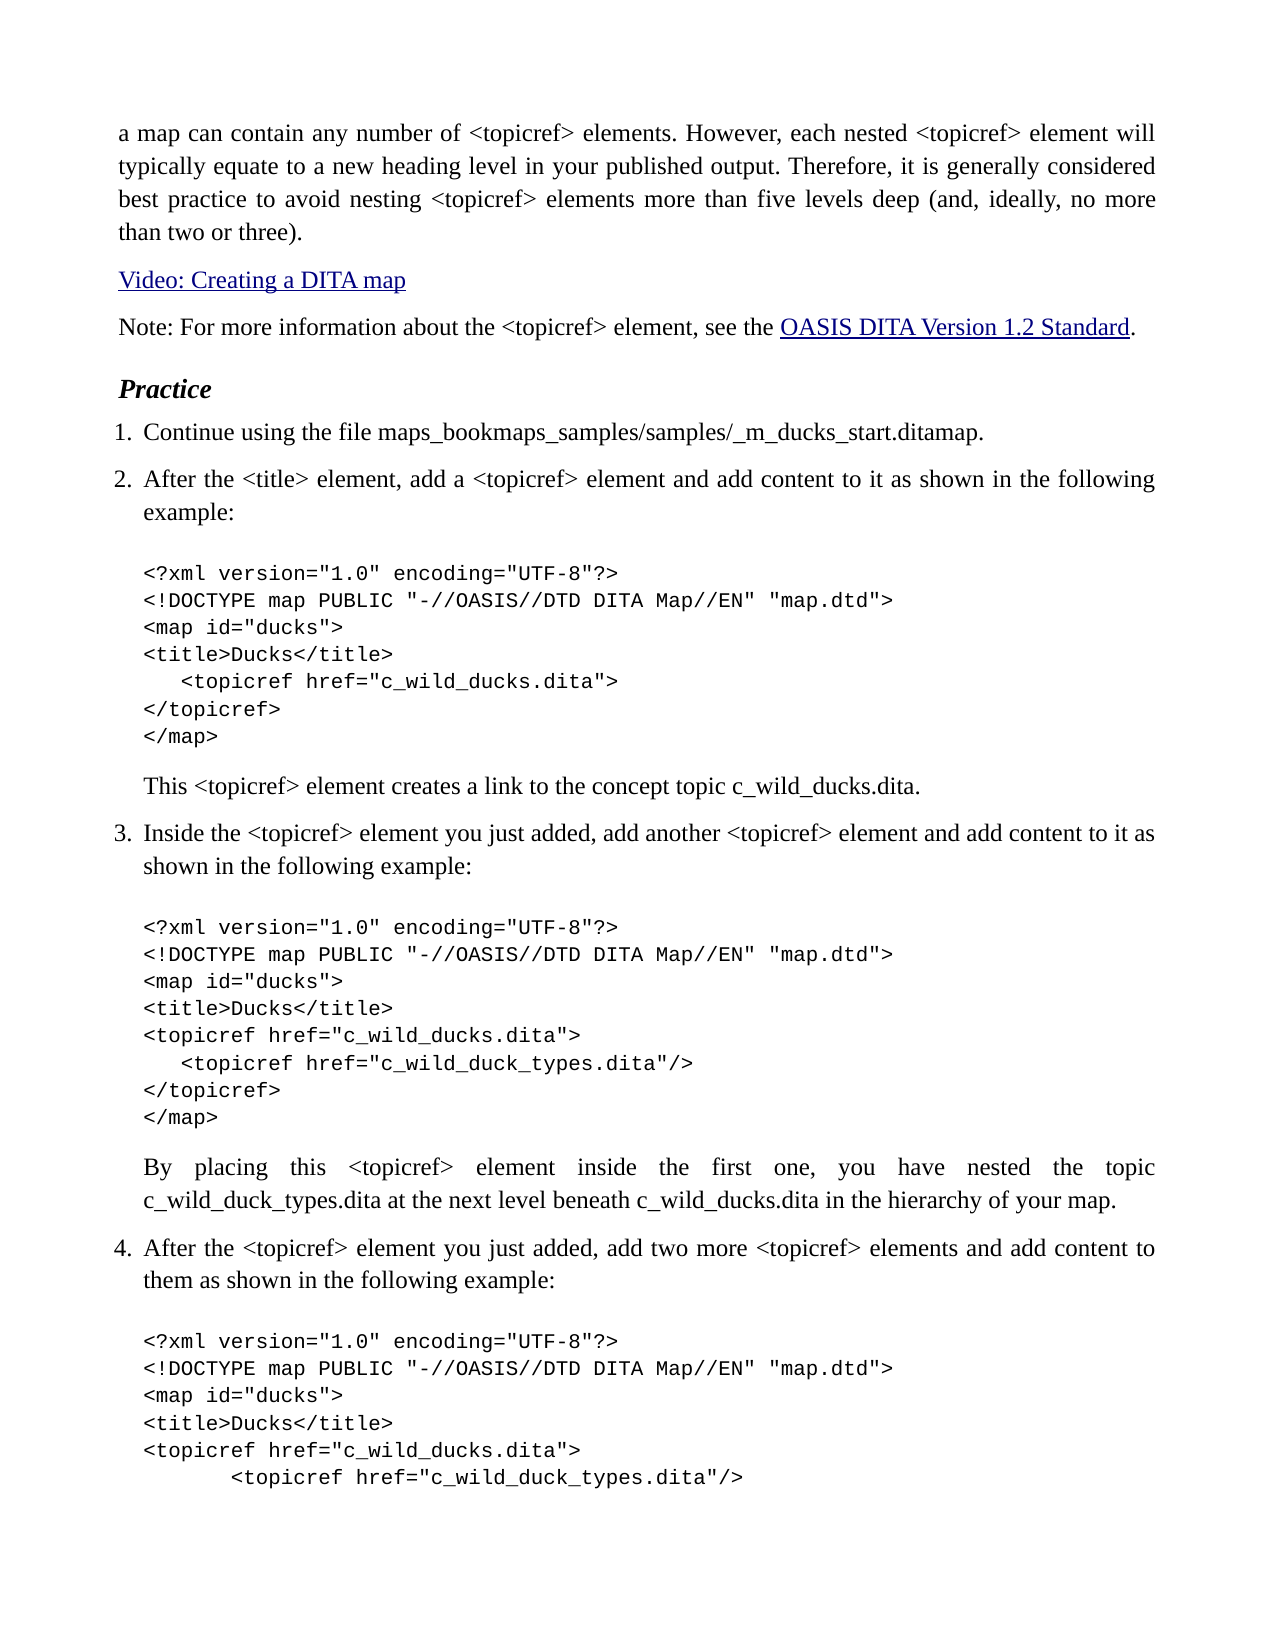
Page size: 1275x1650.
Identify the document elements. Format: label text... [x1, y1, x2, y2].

list Continue using the file maps_bookmaps_samples/samples/_m_ducks_start.ditamap. [118, 417, 1157, 446]
list After the <title> element, add a <topicref> element and add content to it as shown in the following example: [118, 464, 1157, 526]
list <?xml version="1.0" encoding="UTF-8"?> <!DOCTYPE map PUBLIC "-//OASIS//DTD DITA Map//EN" "map.dtd"> <map id="ducks"> <title>Ducks</title> <topicref href="c_wild_ducks.dita"> <topicref href="c_wild_duck_types.dita"/> </topicref> </map> [118, 917, 1157, 1131]
list <?xml version="1.0" encoding="UTF-8"?> <!DOCTYPE map PUBLIC "-//OASIS//DTD DITA Map//EN" "map.dtd"> <map id="ducks"> <title>Ducks</title> <topicref href="c_wild_ducks.dita"> </topicref> </map> [118, 563, 1157, 749]
text Note: For more information about the <topicref> element, see the OASIS DITA Version 1.2 Standard. [118, 312, 1157, 341]
list This <topicref> element creates a link to the concept topic c_wild_ducks.dita. [118, 771, 1157, 799]
list After the <topicref> element you just added, add two more <topicref> elements and add content to them as shown in the following example: [118, 1233, 1157, 1294]
text a map can contain any number of <topicref> elements. However, each nested <topicref> element will typically equate to a new heading level in your published output. Therefore, it is generally considered best practice to avoid nesting <topicref> elements more than five levels deep (and, ideally, no more than two or three). [118, 118, 1157, 246]
list Inside the <topicref> element you just added, add another <topicref> element and add content to it as shown in the following example: [118, 818, 1157, 880]
list <?xml version="1.0" encoding="UTF-8"?> <!DOCTYPE map PUBLIC "-//OASIS//DTD DITA Map//EN" "map.dtd"> <map id="ducks"> <title>Ducks</title> <topicref href="c_wild_ducks.dita"> <topicref href="c_wild_duck_types.dita"/> [118, 1331, 1157, 1518]
list By placing this <topicref> element inside the first one, you have nested the topic c_wild_duck_types.dita at the next level beneath c_wild_ducks.dita in the hierarchy of your map. [118, 1152, 1157, 1214]
text Video: Creating a DITA map [118, 265, 1157, 293]
subtitle Practice [118, 372, 1157, 404]
